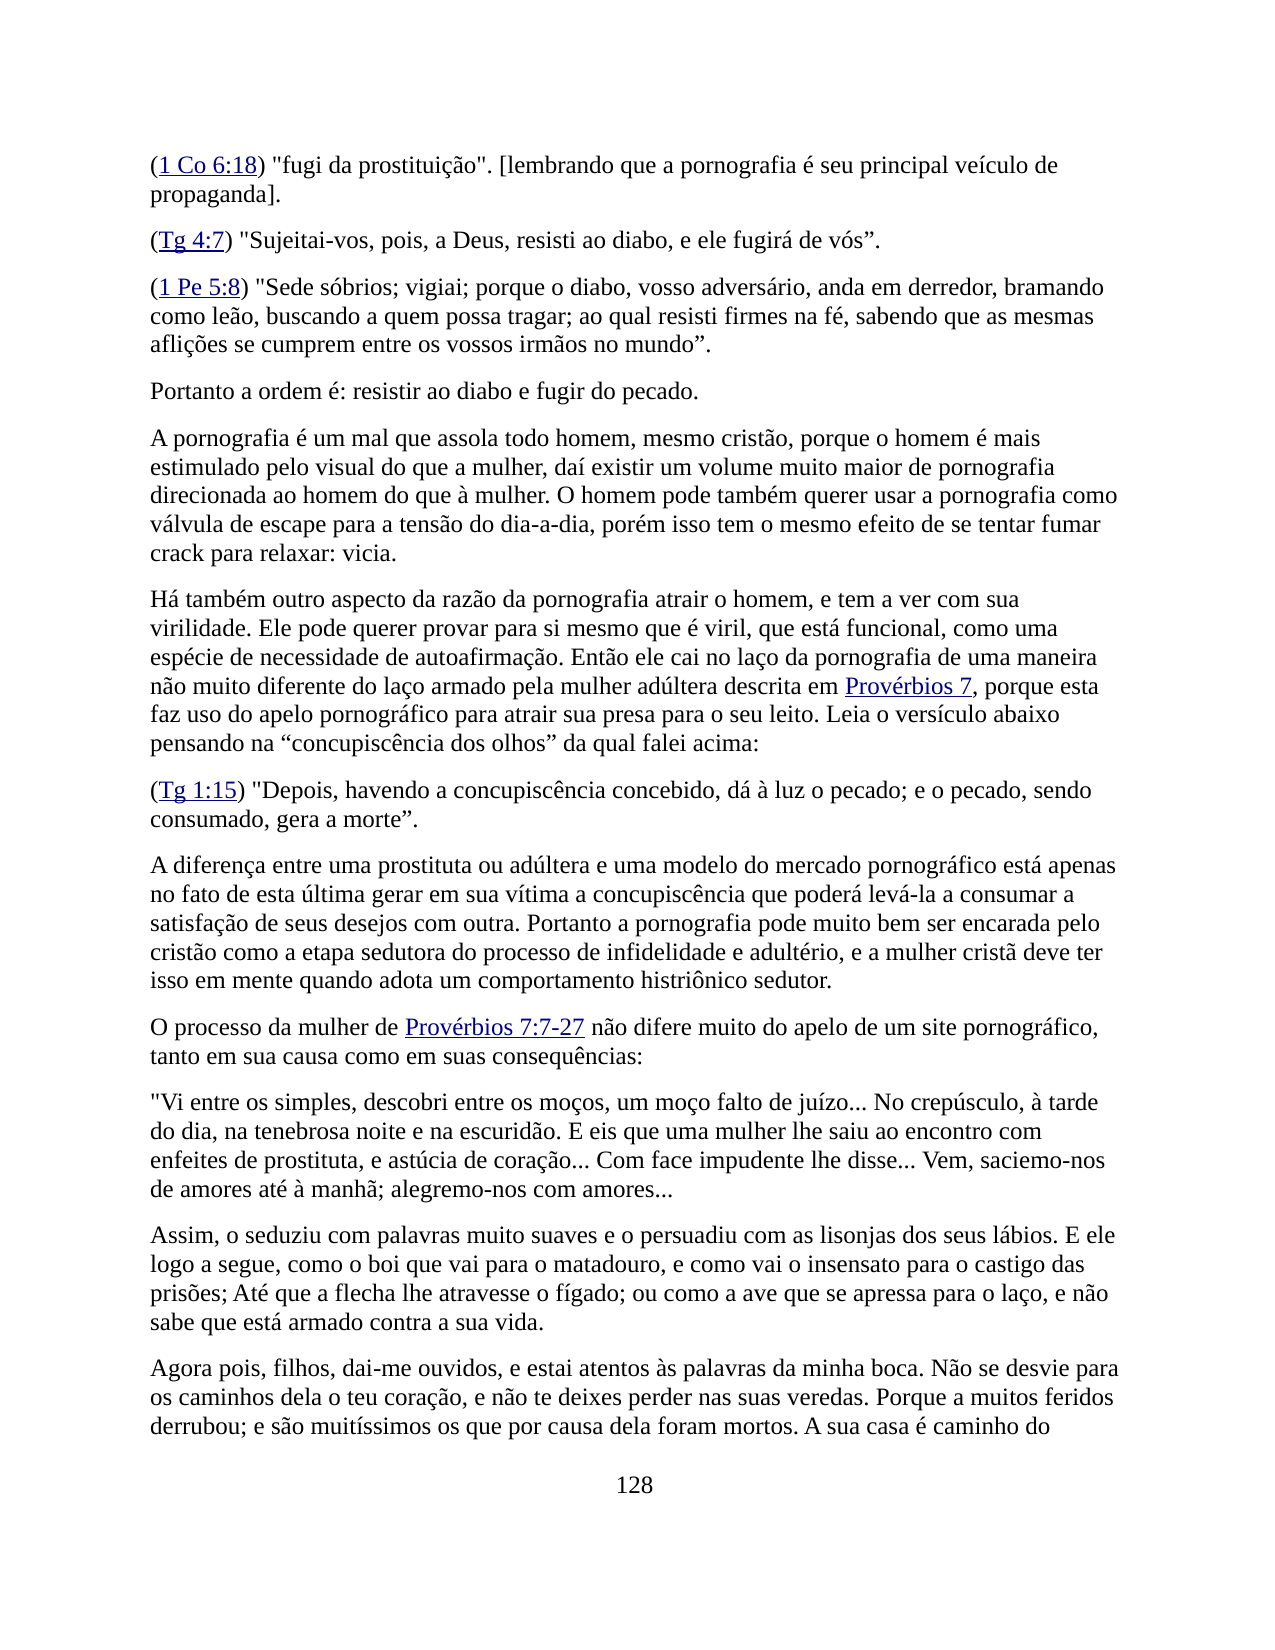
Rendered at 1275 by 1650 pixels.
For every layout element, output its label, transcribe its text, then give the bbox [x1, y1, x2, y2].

text Portanto a ordem é: resistir ao diabo e fugir do pecado. [150, 376, 1125, 405]
text "Vi entre os simples, descobri entre os moços, um moço falto de juízo... No crepúsculo, à tarde do dia, na tenebrosa noite e na escuridão. E eis que uma mulher lhe saiu ao encontro com enfeites de prostituta, e astúcia de coração... Com face impudente lhe disse... Vem, saciemo-nos de amores até à manhã; alegremo-nos com amores... [150, 1087, 1125, 1202]
text Agora pois, filhos, dai-me ouvidos, e estai atentos às palavras da minha boca. Não se desvie para os caminhos dela o teu coração, e não te deixes perder nas suas veredas. Porque a muitos feridos derrubou; e são muitíssimos os que por causa dela foram mortos. A sua casa é caminho do [150, 1353, 1125, 1439]
text (1 Co 6:18) "fugi da prostituição". [lembrando que a pornografia é seu principal veículo de propaganda]. [150, 150, 1125, 207]
text Há também outro aspecto da razão da pornografia atrair o homem, e tem a ver com sua virilidade. Ele pode querer provar para si mesmo que é viril, que está funcional, como uma espécie de necessidade de autoafirmação. Então ele cai no laço da pornografia de uma maneira não muito diferente do laço armado pela mulher adúltera descrita em Provérbios 7, porque esta faz uso do apelo pornográfico para atrair sua presa para o seu leito. Leia o versículo abaixo pensando na “concupiscência dos olhos” da qual falei acima: [150, 584, 1125, 757]
text O processo da mulher de Provérbios 7:7-27 não difere muito do apelo de um site pornográfico, tanto em sua causa como em suas consequências: [150, 1012, 1125, 1069]
text A diferença entre uma prostituta ou adúltera e uma modelo do mercado pornográfico está apenas no fato de esta última gerar em sua vítima a concupiscência que poderá levá-la a consumar a satisfação de seus desejos com outra. Portanto a pornografia pode muito bem ser encarada pelo cristão como a etapa sedutora do processo de infidelidade e adultério, e a mulher cristã deve ter isso em mente quando adota um comportamento histriônico sedutor. [150, 850, 1125, 994]
text (Tg 4:7) "Sujeitai-vos, pois, a Deus, resisti ao diabo, e ele fugirá de vós”. [150, 225, 1125, 254]
text (Tg 1:15) "Depois, havendo a concupiscência concebido, dá à luz o pecado; e o pecado, sendo consumado, gera a morte”. [150, 775, 1125, 832]
text Assim, o seduziu com palavras muito suaves e o persuadiu com as lisonjas dos seus lábios. E ele logo a segue, como o boi que vai para o matadouro, e como vai o insensato para o castigo das prisões; Até que a flecha lhe atravesse o fígado; ou como a ave que se apressa para o laço, e não sabe que está armado contra a sua vida. [150, 1220, 1125, 1335]
text (1 Pe 5:8) "Sede sóbrios; vigiai; porque o diabo, vosso adversário, anda em derredor, bramando como leão, buscando a quem possa tragar; ao qual resisti firmes na fé, sabendo que as mesmas aflições se cumprem entre os vossos irmãos no mundo”. [150, 272, 1125, 358]
text A pornografia é um mal que assola todo homem, mesmo cristão, porque o homem é mais estimulado pelo visual do que a mulher, daí existir um volume muito maior de pornografia direcionada ao homem do que à mulher. O homem pode também querer usar a pornografia como válvula de escape para a tensão do dia-a-dia, porém isso tem o mesmo efeito de se tentar fumar crack para relaxar: vicia. [150, 423, 1125, 567]
